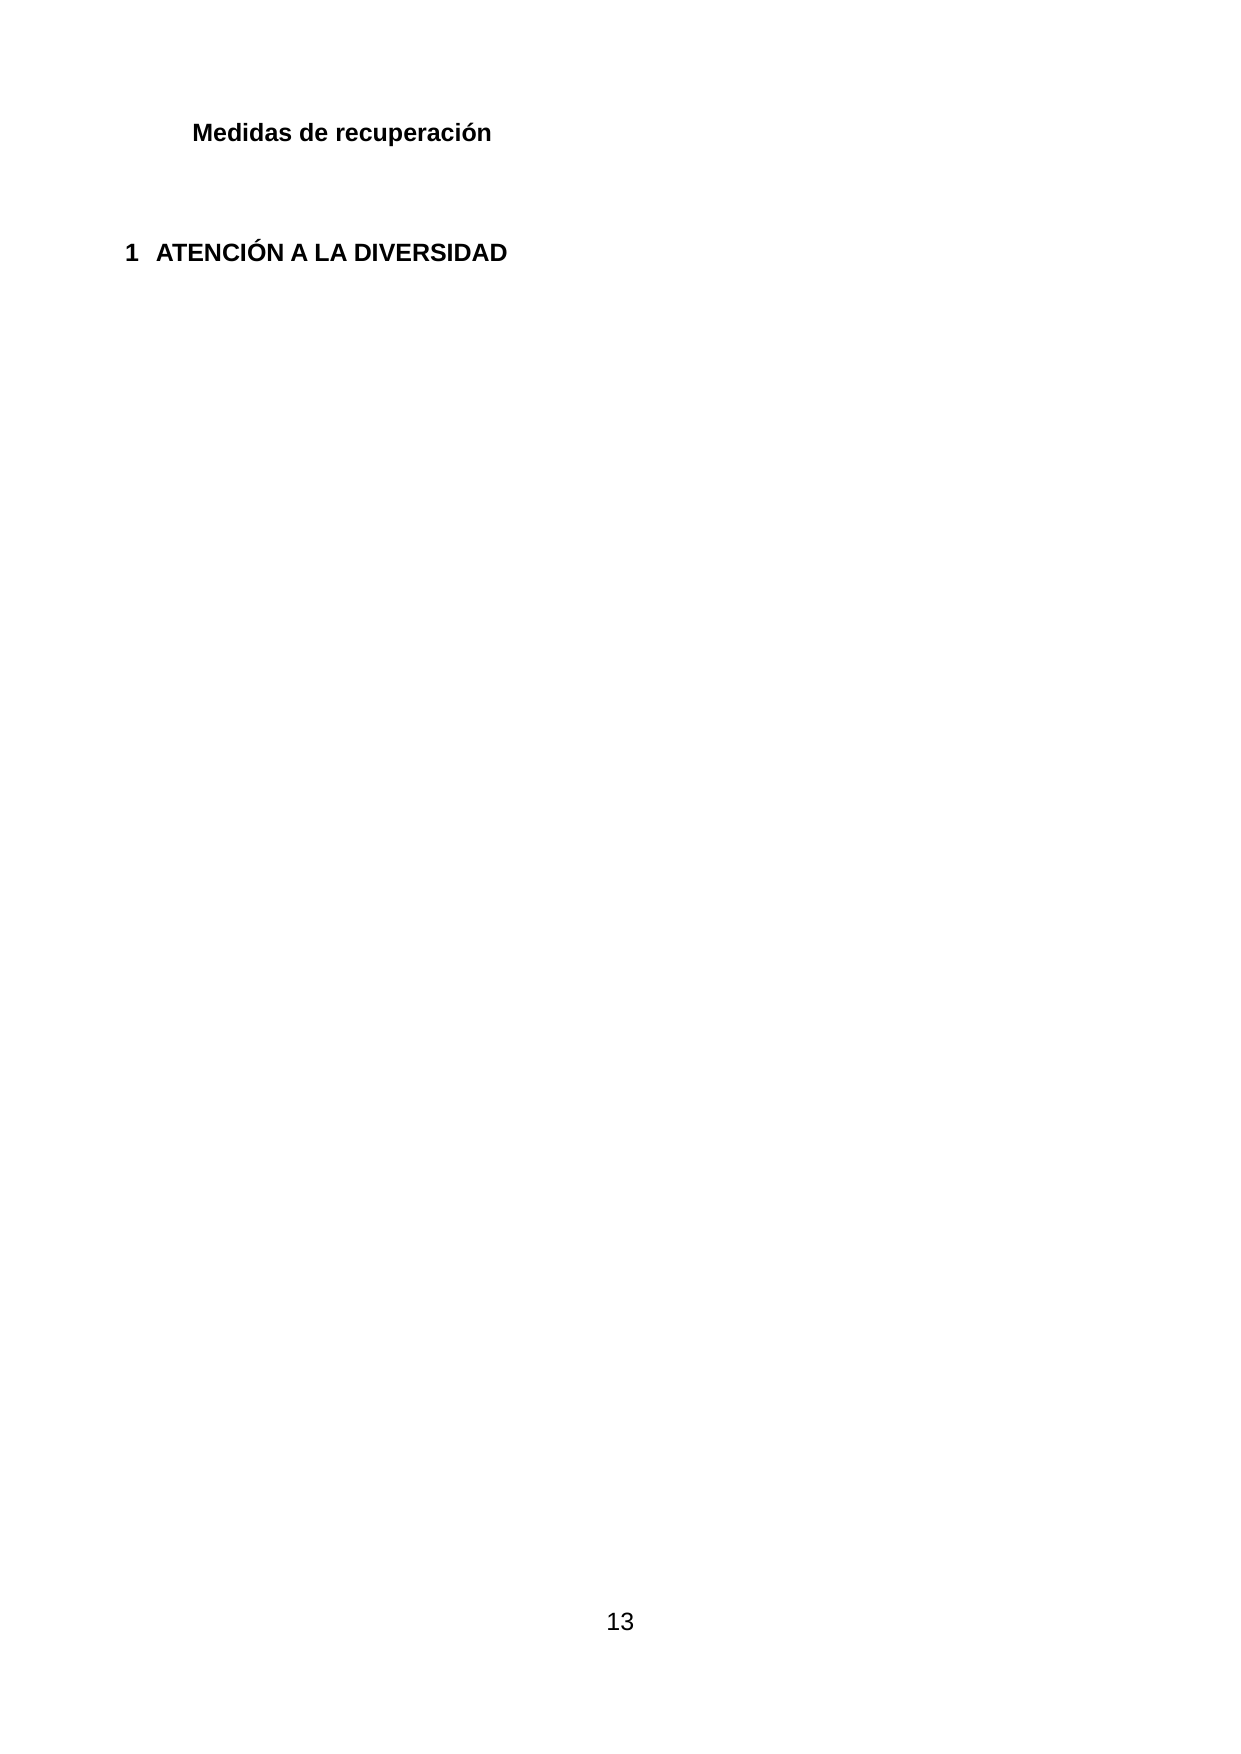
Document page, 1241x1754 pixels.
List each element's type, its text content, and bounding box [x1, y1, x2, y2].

subtitle Medidas de recuperación [118, 118, 1122, 147]
subtitle ATENCIÓN A LA DIVERSIDAD [118, 238, 1122, 267]
